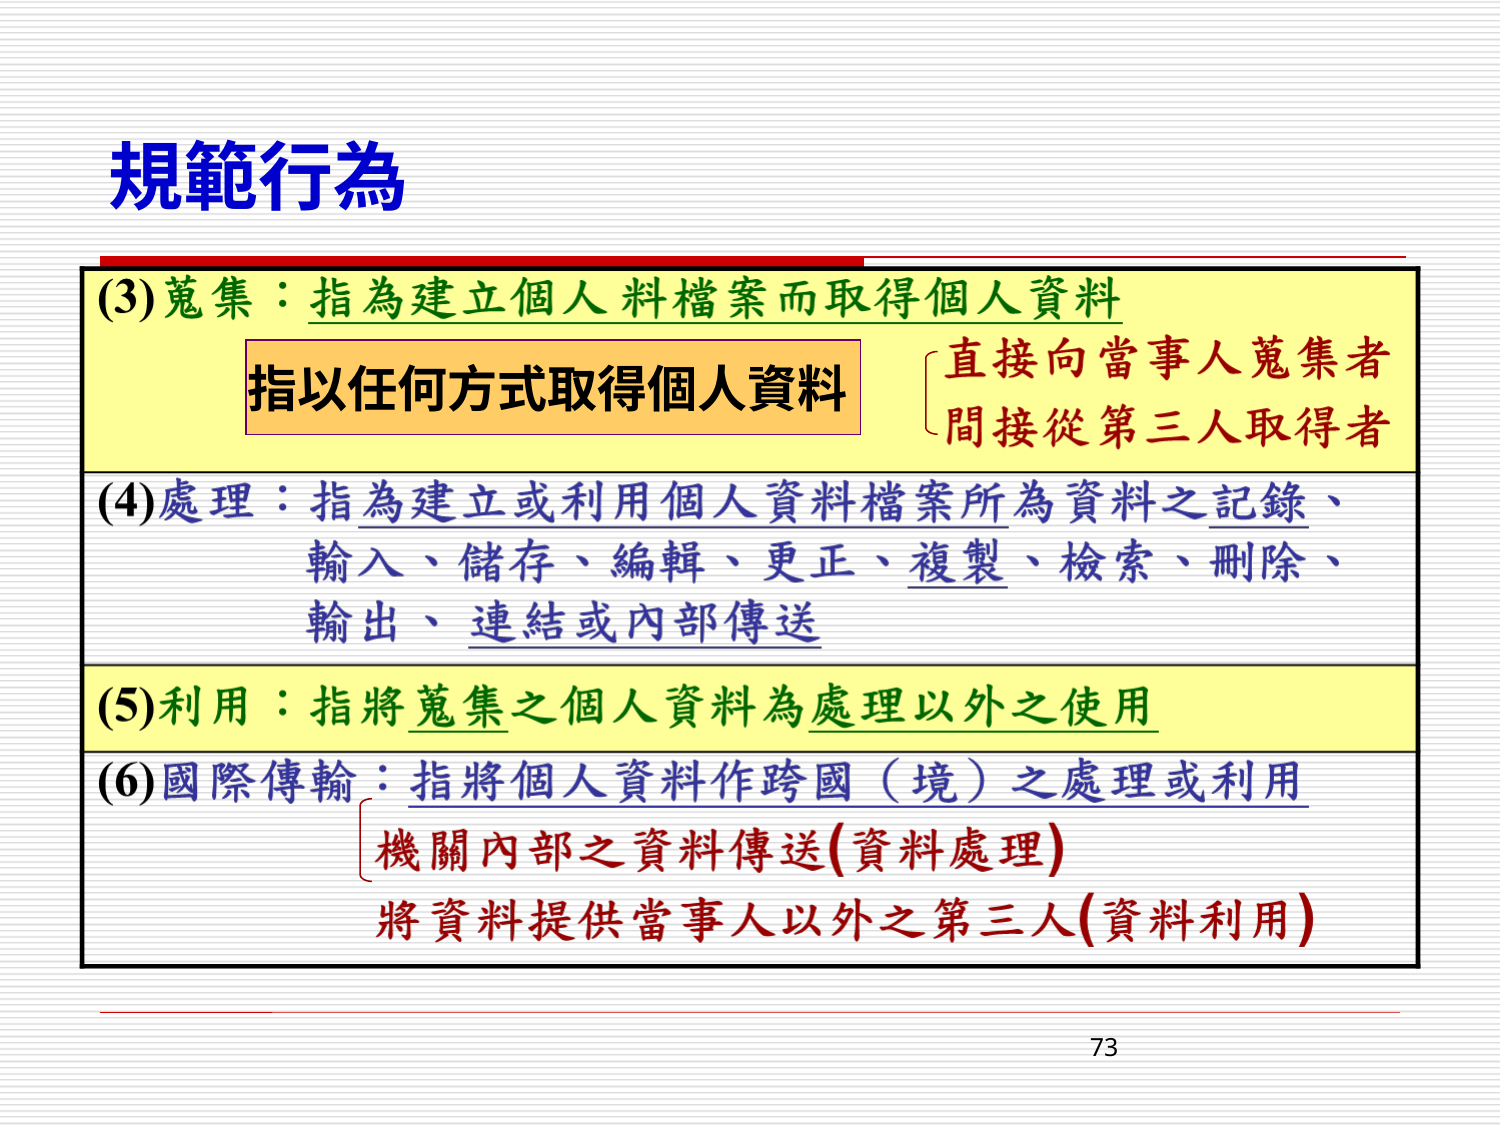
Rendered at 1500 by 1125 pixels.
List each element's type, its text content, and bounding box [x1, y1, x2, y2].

text_box [132, 459, 892, 570]
picture [66, 249, 1423, 983]
text_box [1074, 1024, 1400, 1103]
title 規範行為 [93, 93, 1369, 160]
text_box 指以任何方式取得個人資料 [246, 340, 860, 434]
list [29, 160, 1459, 1024]
